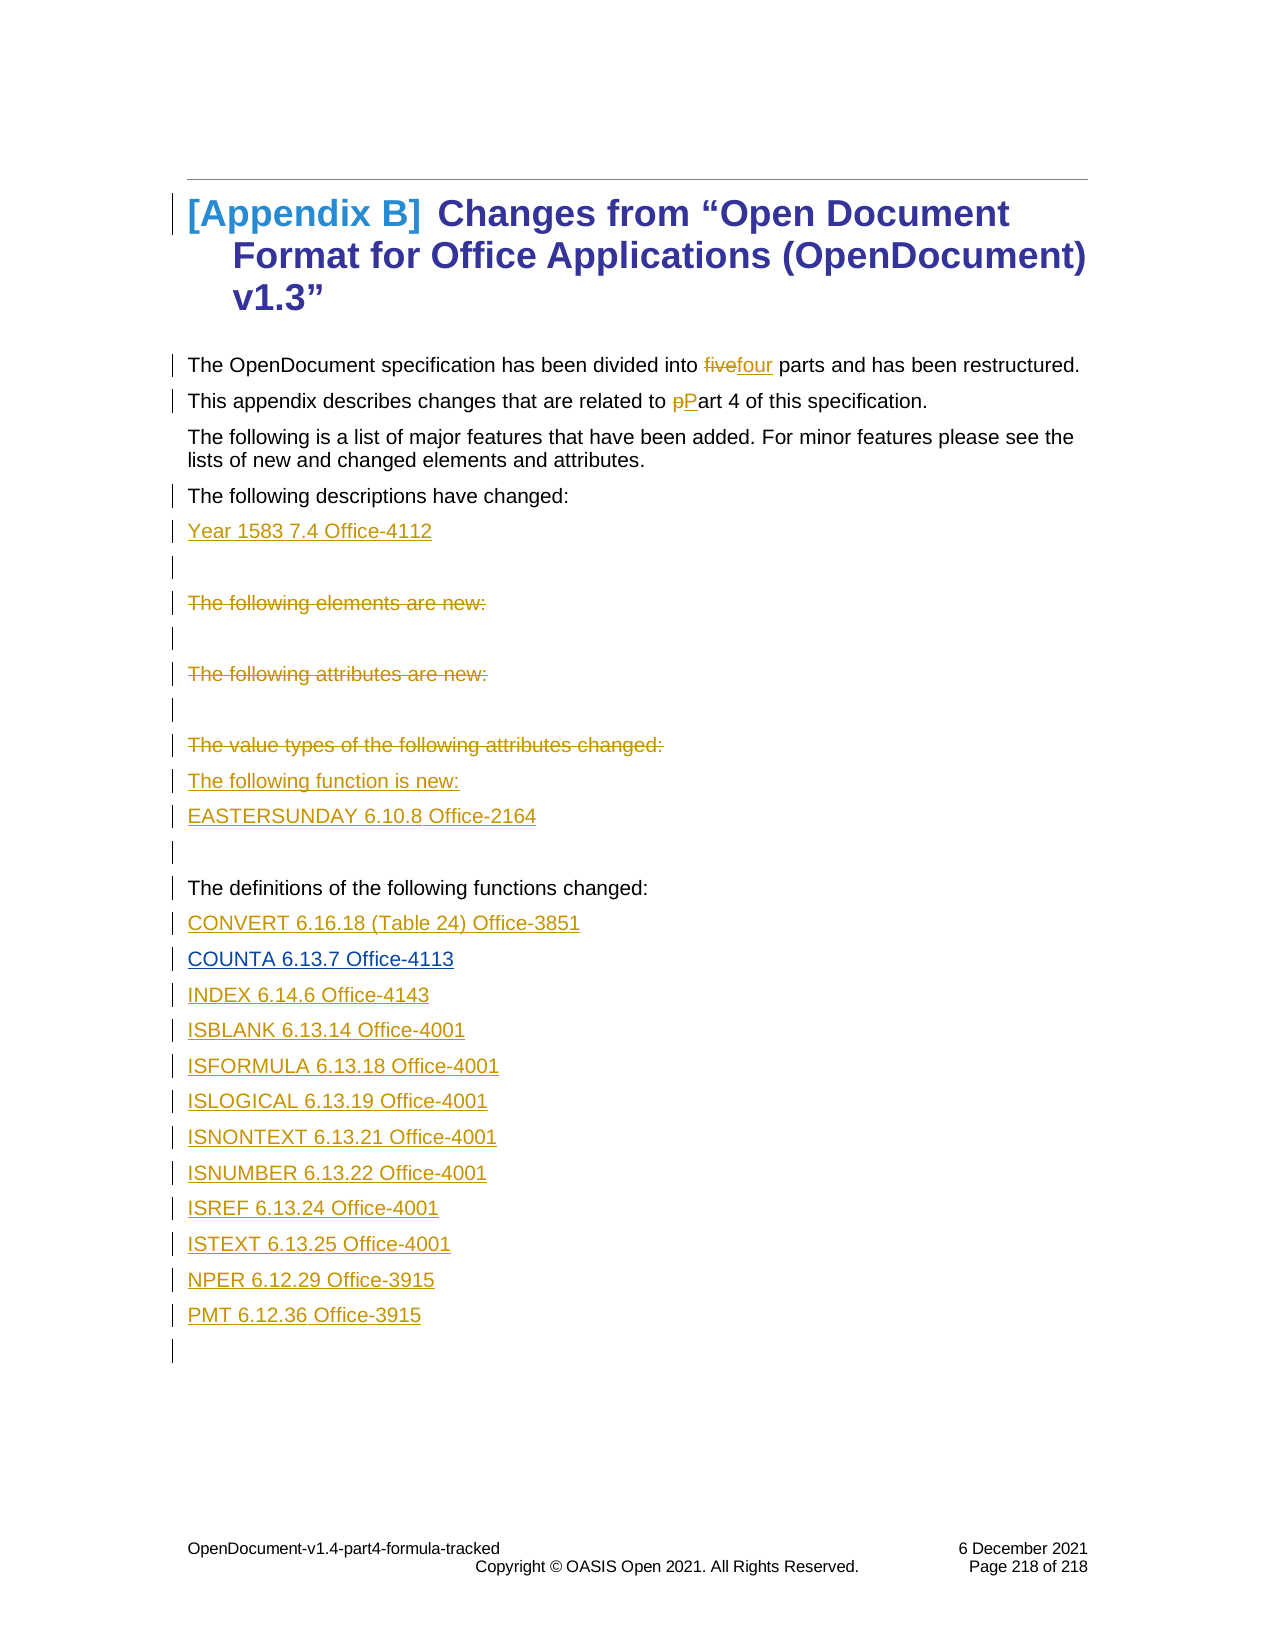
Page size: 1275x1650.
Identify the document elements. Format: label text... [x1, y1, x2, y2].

text PMT 6.12.36 Office-3915 [187, 1304, 1088, 1327]
text ISNUMBER 6.13.22 Office-4001 [187, 1161, 1088, 1185]
text INDEX 6.14.6 Office-4143 [187, 983, 1088, 1007]
text ISREF 6.13.24 Office-4001 [187, 1197, 1088, 1220]
text CONVERT 6.16.18 (Table 24) Office-3851 [187, 912, 1088, 935]
text ISLOGICAL 6.13.19 Office-4001 [187, 1090, 1088, 1113]
text COUNTA 6.13.7 Office-4113 [187, 947, 1088, 971]
text EASTERSUNDAY 6.10.8 Office-2164 [187, 805, 1088, 828]
text ISBLANK 6.13.14 Office-4001 [187, 1019, 1088, 1042]
text ISFORMULA 6.13.18 Office-4001 [187, 1054, 1088, 1078]
text The following function is new: [187, 769, 1088, 793]
text Year 1583 7.4 Office-4112 [187, 520, 1088, 543]
text The following descriptions have changed: [187, 484, 1088, 508]
text The definitions of the following functions changed: [187, 876, 1088, 900]
text ISNONTEXT 6.13.21 Office-4001 [187, 1126, 1088, 1149]
text This appendix describes changes that are related to Part 4 of this specification. [187, 389, 1088, 413]
text ISTEXT 6.13.25 Office-4001 [187, 1232, 1088, 1256]
text The following is a list of major features that have been added. For minor features please see the lists of new and changed elements and attributes. [187, 425, 1088, 472]
text NPER 6.12.29 Office-3915 [187, 1268, 1088, 1292]
text The OpenDocument specification has been divided into four parts and has been restructured. [187, 354, 1088, 377]
